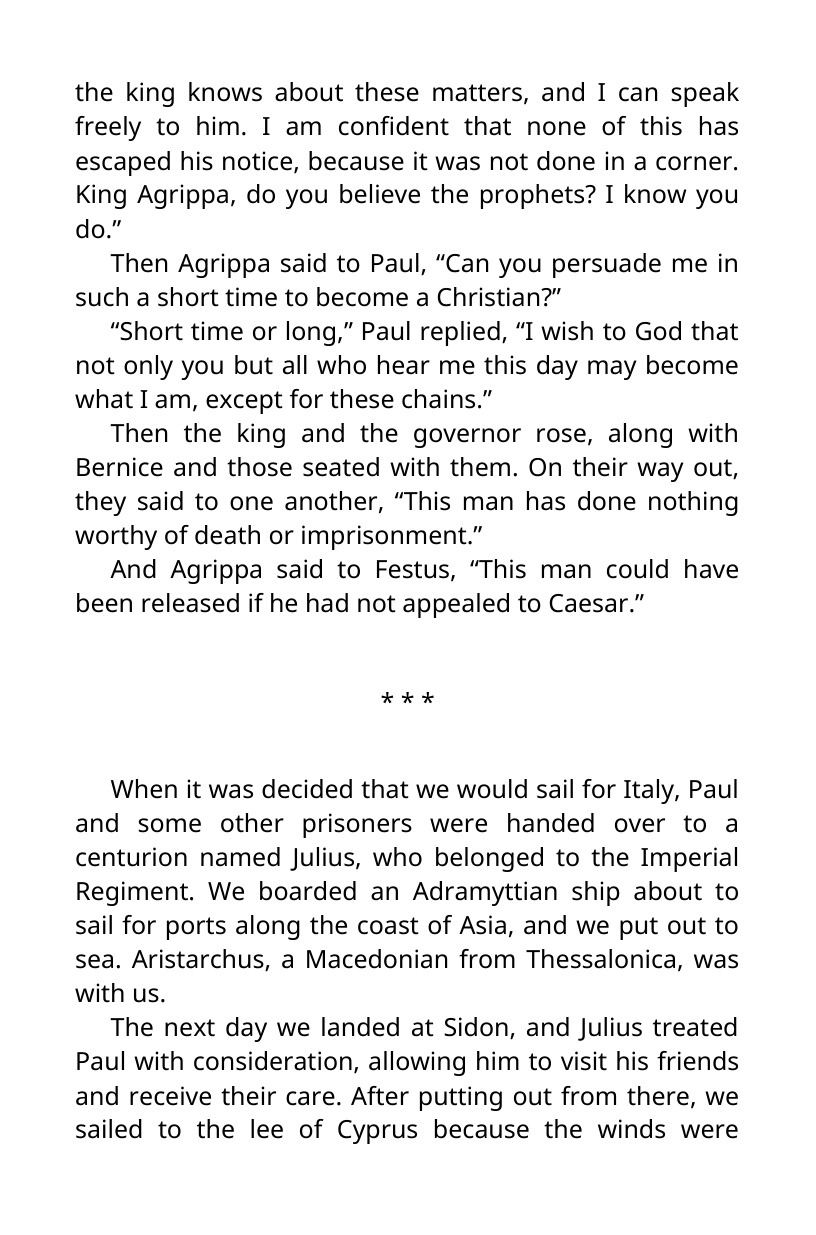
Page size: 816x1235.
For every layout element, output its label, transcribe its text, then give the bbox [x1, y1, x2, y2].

text Then Agrippa said to Paul, “Can you persuade me in such a short time to become a Christian?” [75, 245, 740, 313]
text the king knows about these matters, and I can speak freely to him. I am confident that none of this has escaped his notice, because it was not done in a corner. King Agrippa, do you believe the prophets? I know you do.” [75, 75, 740, 245]
text The next day we landed at Sidon, and Julius treated Paul with consideration, allowing him to visit his friends and receive their care. After putting out from there, we sailed to the lee of Cyprus because the winds were [75, 1010, 740, 1146]
text * * * [75, 684, 740, 718]
text Then the king and the governor rose, along with Bernice and those seated with them. On their way out, they said to one another, “This man has done nothing worthy of death or imprisonment.” [75, 416, 740, 552]
text When it was decided that we would sail for Italy, Paul and some other prisoners were handed over to a centurion named Julius, who belonged to the Imperial Regiment. We boarded an Adramyttian ship about to sail for ports along the coast of Asia, and we put out to sea. Aristarchus, a Macedonian from Thessalonica, was with us. [75, 772, 740, 1010]
text “Short time or long,” Paul replied, “I wish to God that not only you but all who hear me this day may become what I am, except for these chains.” [75, 313, 740, 416]
text And Agrippa said to Festus, “This man could have been released if he had not appealed to Caesar.” [75, 552, 740, 620]
